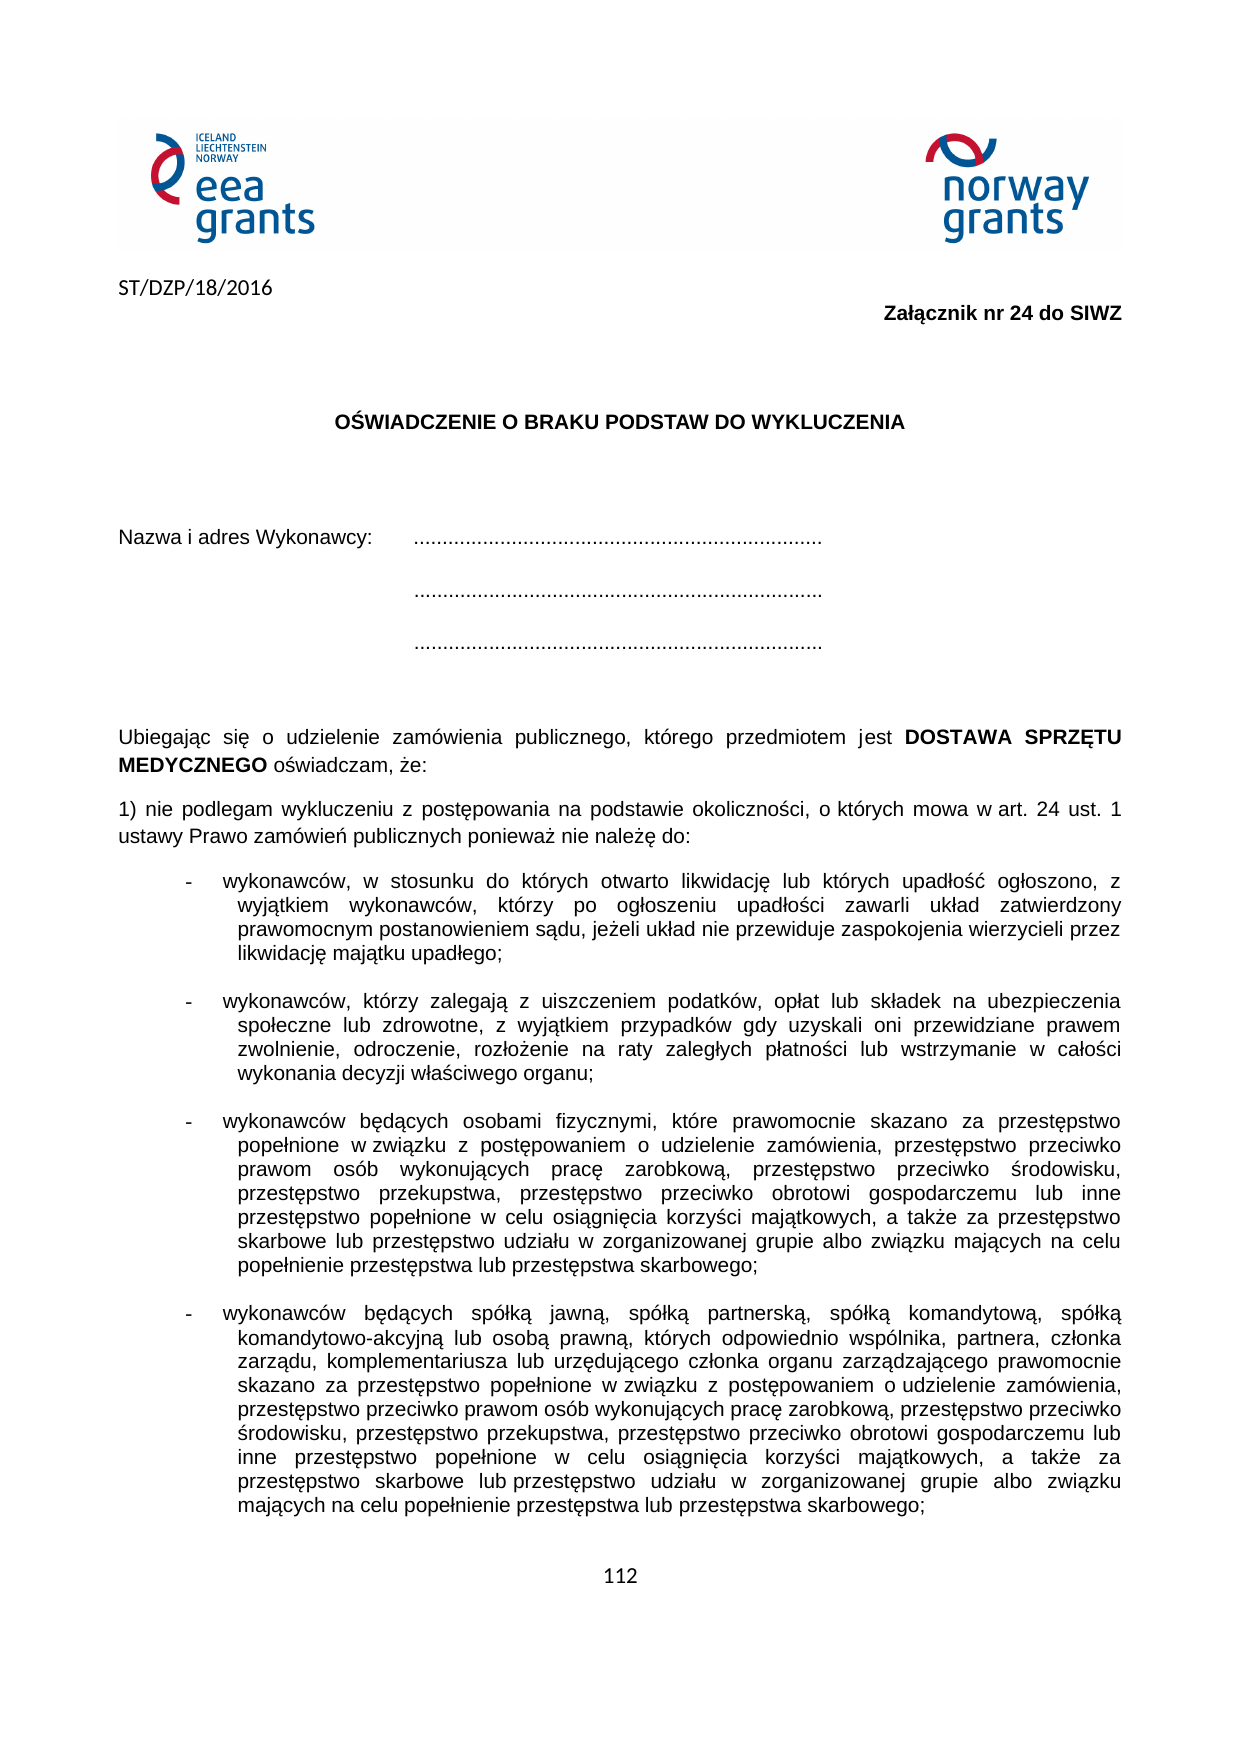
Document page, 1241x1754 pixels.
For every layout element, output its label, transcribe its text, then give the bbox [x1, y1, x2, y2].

list wykonawców, którzy zalegają z uiszczeniem podatków, opłat lub składek na ubezpieczenia społeczne lub zdrowotne, z wyjątkiem przypadków gdy uzyskali oni przewidziane prawem zwolnienie, odroczenie, rozłożenie na raty zaległych płatności lub wstrzymanie w całości wykonania decyzji właściwego organu; [185, 989, 1122, 1085]
text ....................................................................... [369, 630, 1122, 654]
text 1) nie podlegam wykluczeniu z postępowania na podstawie okoliczności, o których mowa w art. 24 ust. 1 ustawy Prawo zamówień publicznych ponieważ nie należę do: [118, 797, 1122, 848]
list wykonawców będących osobami fizycznymi, które prawomocnie skazano za przestępstwo popełnione w związku z postępowaniem o udzielenie zamówienia, przestępstwo przeciwko prawom osób wykonujących pracę zarobkową, przestępstwo przeciwko środowisku, przestępstwo przekupstwa, przestępstwo przeciwko obrotowi gospodarczemu lub inne przestępstwo popełnione w celu osiągnięcia korzyści majątkowych, a także za przestępstwo skarbowe lub przestępstwo udziału w zorganizowanej grupie albo związku mających na celu popełnienie przestępstwa lub przestępstwa skarbowego; [185, 1109, 1122, 1277]
text Załącznik nr 24 do SIWZ [118, 301, 1122, 324]
list wykonawców, w stosunku do których otwarto likwidację lub których upadłość ogłoszono, z wyjątkiem wykonawców, którzy po ogłoszeniu upadłości zawarli układ zatwierdzony prawomocnym postanowieniem sądu, jeżeli układ nie przewiduje zaspokojenia wierzycieli przez likwidację majątku upadłego; [185, 868, 1122, 964]
text ....................................................................... [369, 578, 1122, 602]
subtitle OŚWIADCZENIE O BRAKU PODSTAW DO WYKLUCZENIA [118, 410, 1122, 434]
text Ubiegając się o udzielenie zamówienia publicznego, którego przedmiotem jest DOSTAWA SPRZĘTU MEDYCZNEGO oświadczam, że: [118, 725, 1122, 777]
list wykonawców będących spółką jawną, spółką partnerską, spółką komandytową, spółką komandytowo-akcyjną lub osobą prawną, których odpowiednio wspólnika, partnera, członka zarządu, komplementariusza lub urzędującego członka organu zarządzającego prawomocnie skazano za przestępstwo popełnione w związku z postępowaniem o udzielenie zamówienia, przestępstwo przeciwko prawom osób wykonujących pracę zarobkową, przestępstwo przeciwko środowisku, przestępstwo przekupstwa, przestępstwo przeciwko obrotowi gospodarczemu lub inne przestępstwo popełnione w celu osiągnięcia korzyści majątkowych, a także za przestępstwo skarbowe lub przestępstwo udziału w zorganizowanej grupie albo związku mających na celu popełnienie przestępstwa lub przestępstwa skarbowego; [185, 1301, 1122, 1517]
text Nazwa i adres Wykonawcy: ....................................................................... [118, 525, 1122, 549]
